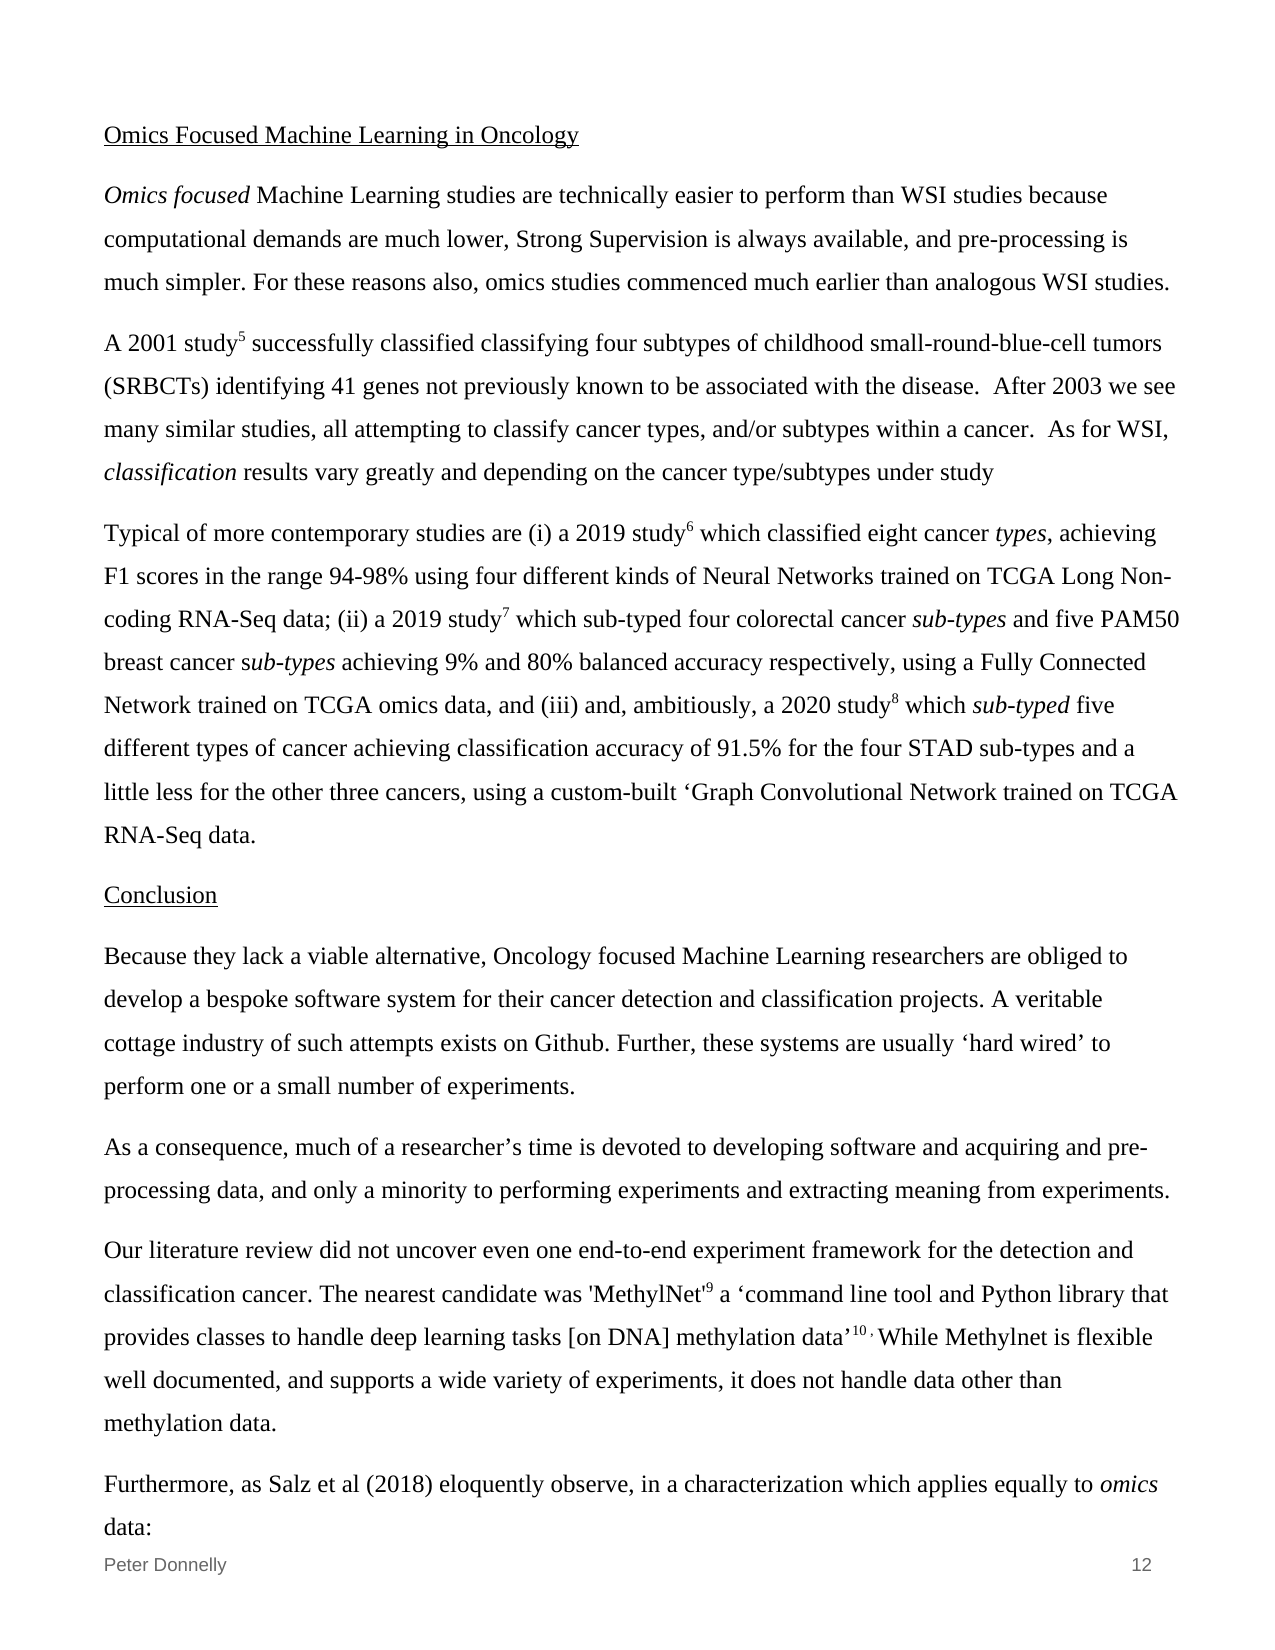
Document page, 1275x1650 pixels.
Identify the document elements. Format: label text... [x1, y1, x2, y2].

text A 2001 study successfully classified classifying four subtypes of childhood small-round-blue-cell tumors (SRBCTs) identifying 41 genes not previously known to be associated with the disease. After 2003 we see many similar studies, all attempting to classify cancer types, and/or subtypes within a cancer. As for WSI, classification results vary greatly and depending on the cancer type/subtypes under study [103, 328, 1181, 486]
text Our literature review did not uncover even one end-to-end experiment framework for the detection and classification cancer. The nearest candidate was 'MethylNet' a ‘command line tool and Python library that provides classes to handle deep learning tasks [on DNA] methylation data’ , While Methylnet is flexible well documented, and supports a wide variety of experiments, it does not handle data other than methylation data. [103, 1236, 1181, 1437]
text Conclusion [103, 881, 1181, 909]
text Omics focused Machine Learning studies are technically easier to perform than WSI studies because computational demands are much lower, Strong Supervision is always available, and pre-processing is much simpler. For these reasons also, omics studies commenced much earlier than analogous WSI studies. [103, 181, 1181, 296]
text Omics Focused Machine Learning in Oncology [103, 120, 1181, 148]
text Furthermore, as Salz et al (2018) eloquently observe, in a characterization which applies equally to omics data: [103, 1469, 1181, 1541]
text Typical of more contemporary studies are (i) a 2019 study which classified eight cancer types, achieving F1 scores in the range 94-98% using four different kinds of Neural Networks trained on TCGA Long Non-coding RNA-Seq data; (ii) a 2019 study which sub-typed four colorectal cancer sub-types and five PAM50 breast cancer sub-types achieving 9% and 80% balanced accuracy respectively, using a Fully Connected Network trained on TCGA omics data, and (iii) and, ambitiously, a 2020 study which sub-typed five different types of cancer achieving classification accuracy of 91.5% for the four STAD sub-types and a little less for the other three cancers, using a custom-built ‘Graph Convolutional Network trained on TCGA RNA-Seq data. [103, 518, 1181, 848]
text As a consequence, much of a researcher’s time is devoted to developing software and acquiring and pre-processing data, and only a minority to performing experiments and extracting meaning from experiments. [103, 1132, 1181, 1203]
text Because they lack a viable alternative, Oncology focused Machine Learning researchers are obliged to develop a bespoke software system for their cancer detection and classification projects. A veritable cottage industry of such attempts exists on Github. Further, these systems are usually ‘hard wired’ to perform one or a small number of experiments. [103, 941, 1181, 1099]
